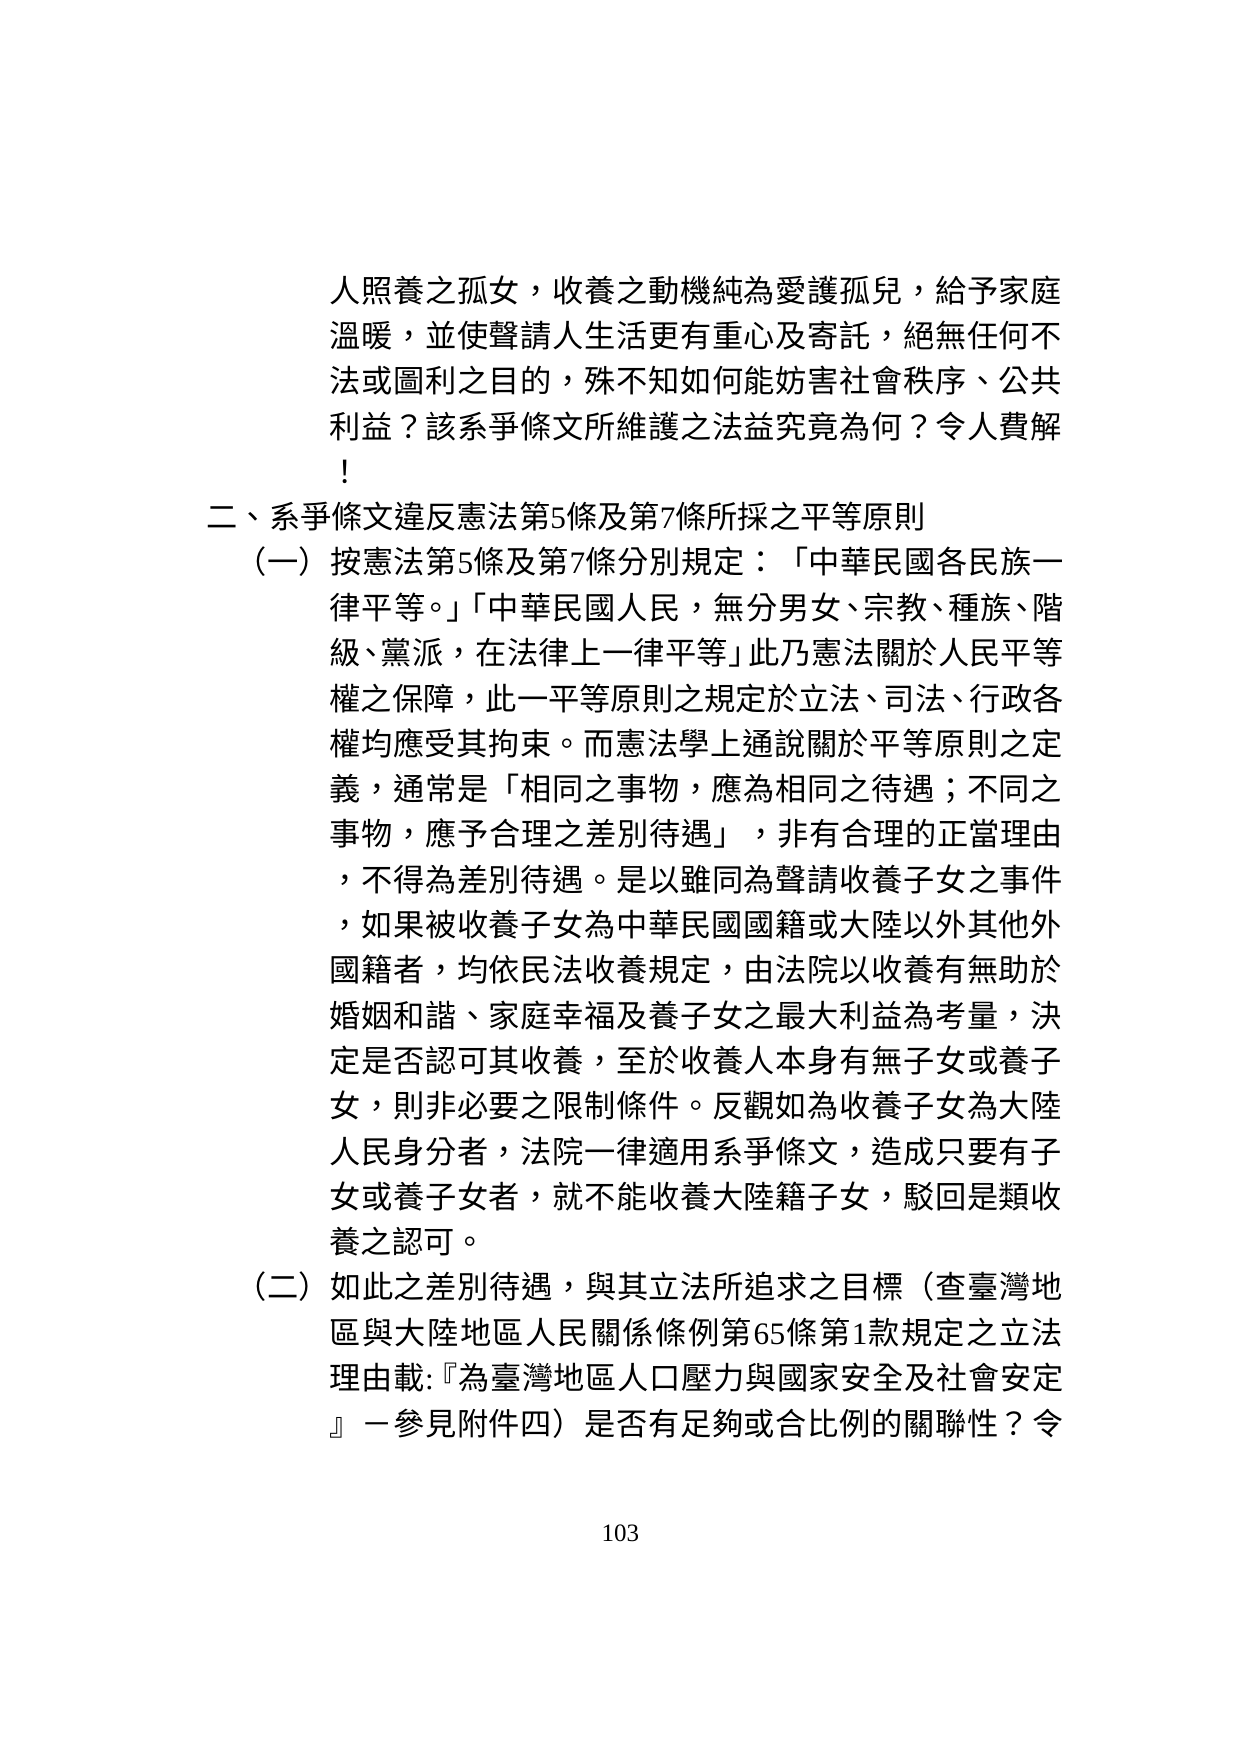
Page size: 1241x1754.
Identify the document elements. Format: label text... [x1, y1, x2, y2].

text （二）如此之差別待遇，與其立法所追求之目標（查臺灣地區與大陸地區人民關係條例第65條第1款規定之立法理由載:『為臺灣地區人口壓力與國家安全及社會安定』－參見附件四）是否有足夠或合比例的關聯性？令 [236, 1263, 1063, 1444]
text 人照養之孤女，收養之動機純為愛護孤兒，給予家庭溫暖，並使聲請人生活更有重心及寄託，絕無任何不法或圖利之目的，殊不知如何能妨害社會秩序、公共利益？該系爭條文所維護之法益究竟為何？令人費解！ [236, 266, 1063, 492]
text 二、系爭條文違反憲法第5條及第7條所採之平等原則 [206, 492, 1063, 538]
text （一）按憲法第5條及第7條分別規定：「中華民國各民族一律平等。」「中華民國人民，無分男女、宗教、種族、階級、黨派，在法律上一律平等」此乃憲法關於人民平等權之保障，此一平等原則之規定於立法、司法、行政各權均應受其拘束。而憲法學上通說關於平等原則之定義，通常是「相同之事物，應為相同之待遇；不同之事物，應予合理之差別待遇」，非有合理的正當理由，不得為差別待遇。是以雖同為聲請收養子女之事件，如果被收養子女為中華民國國籍或大陸以外其他外國籍者，均依民法收養規定，由法院以收養有無助於婚姻和諧、家庭幸福及養子女之最大利益為考量，決定是否認可其收養，至於收養人本身有無子女或養子女，則非必要之限制條件。反觀如為收養子女為大陸人民身分者，法院一律適用系爭條文，造成只要有子女或養子女者，就不能收養大陸籍子女，駁回是類收養之認可。 [236, 538, 1063, 1263]
